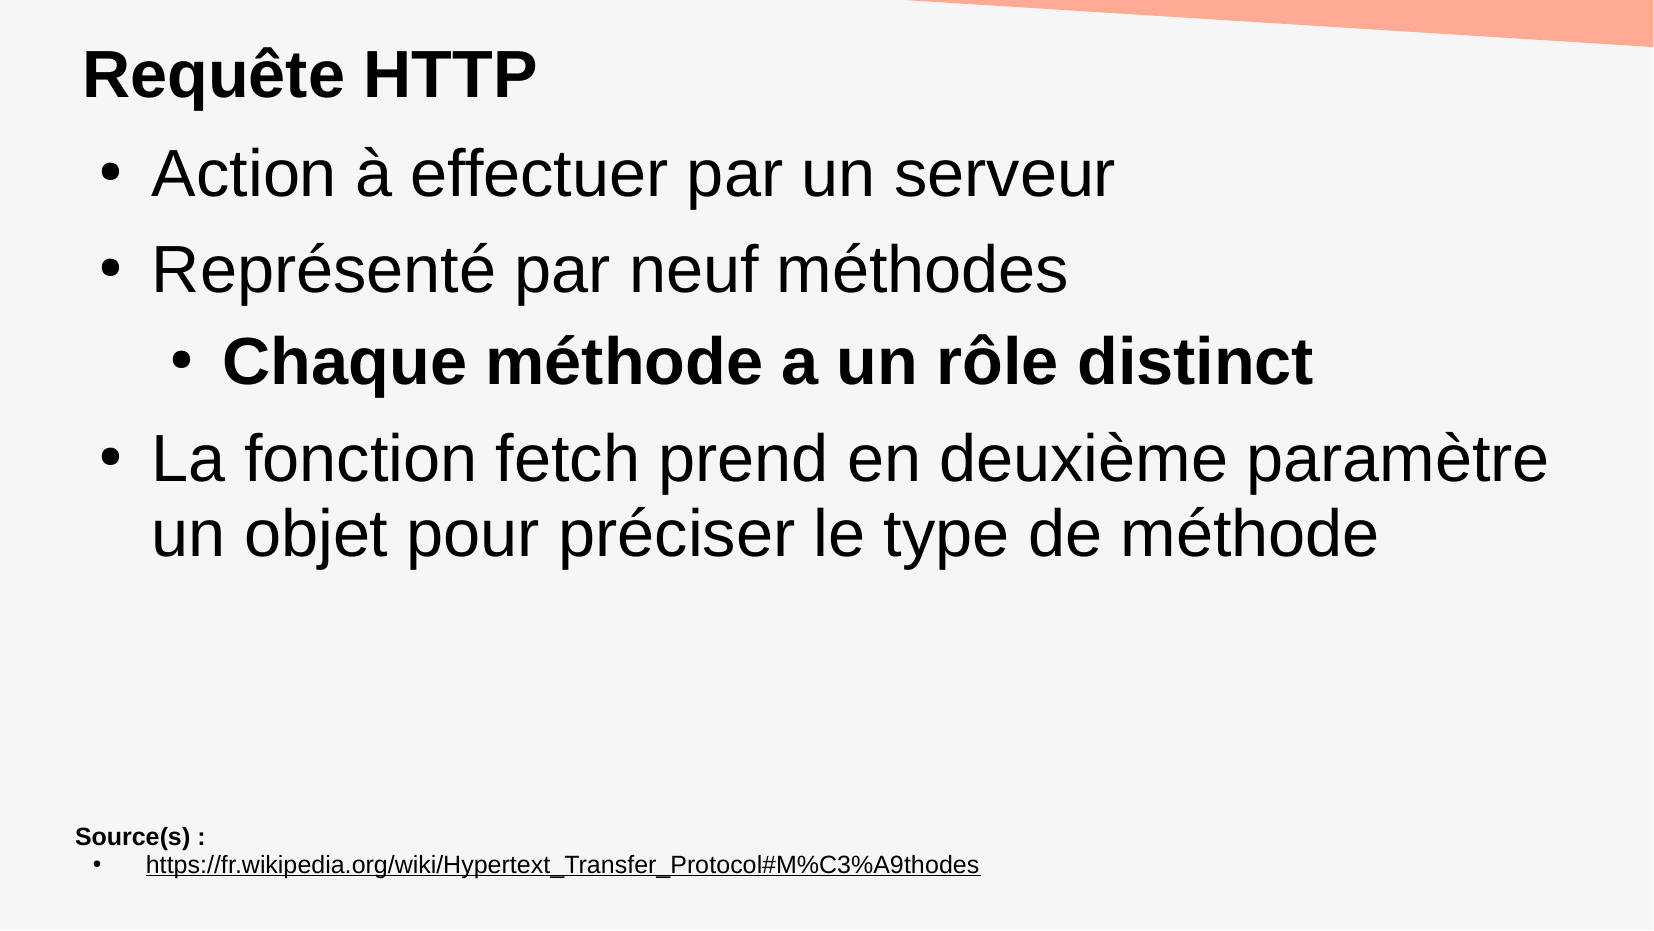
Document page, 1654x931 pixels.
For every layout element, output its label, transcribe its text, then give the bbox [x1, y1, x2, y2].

text_box Source(s) : https://fr.wikipedia.org/wiki/Hypertext_Transfer_Protocol#M%C3%A9thodes [60, 815, 1546, 929]
title Requête HTTP [82, 37, 1571, 114]
list Action à effectuer par un serveur Représenté par neuf méthodes Chaque méthode a un rôle distinct La fonction fetch prend en deuxième paramètre un objet pour préciser le type de méthode [80, 135, 1620, 621]
text_box [904, 0, 1654, 48]
